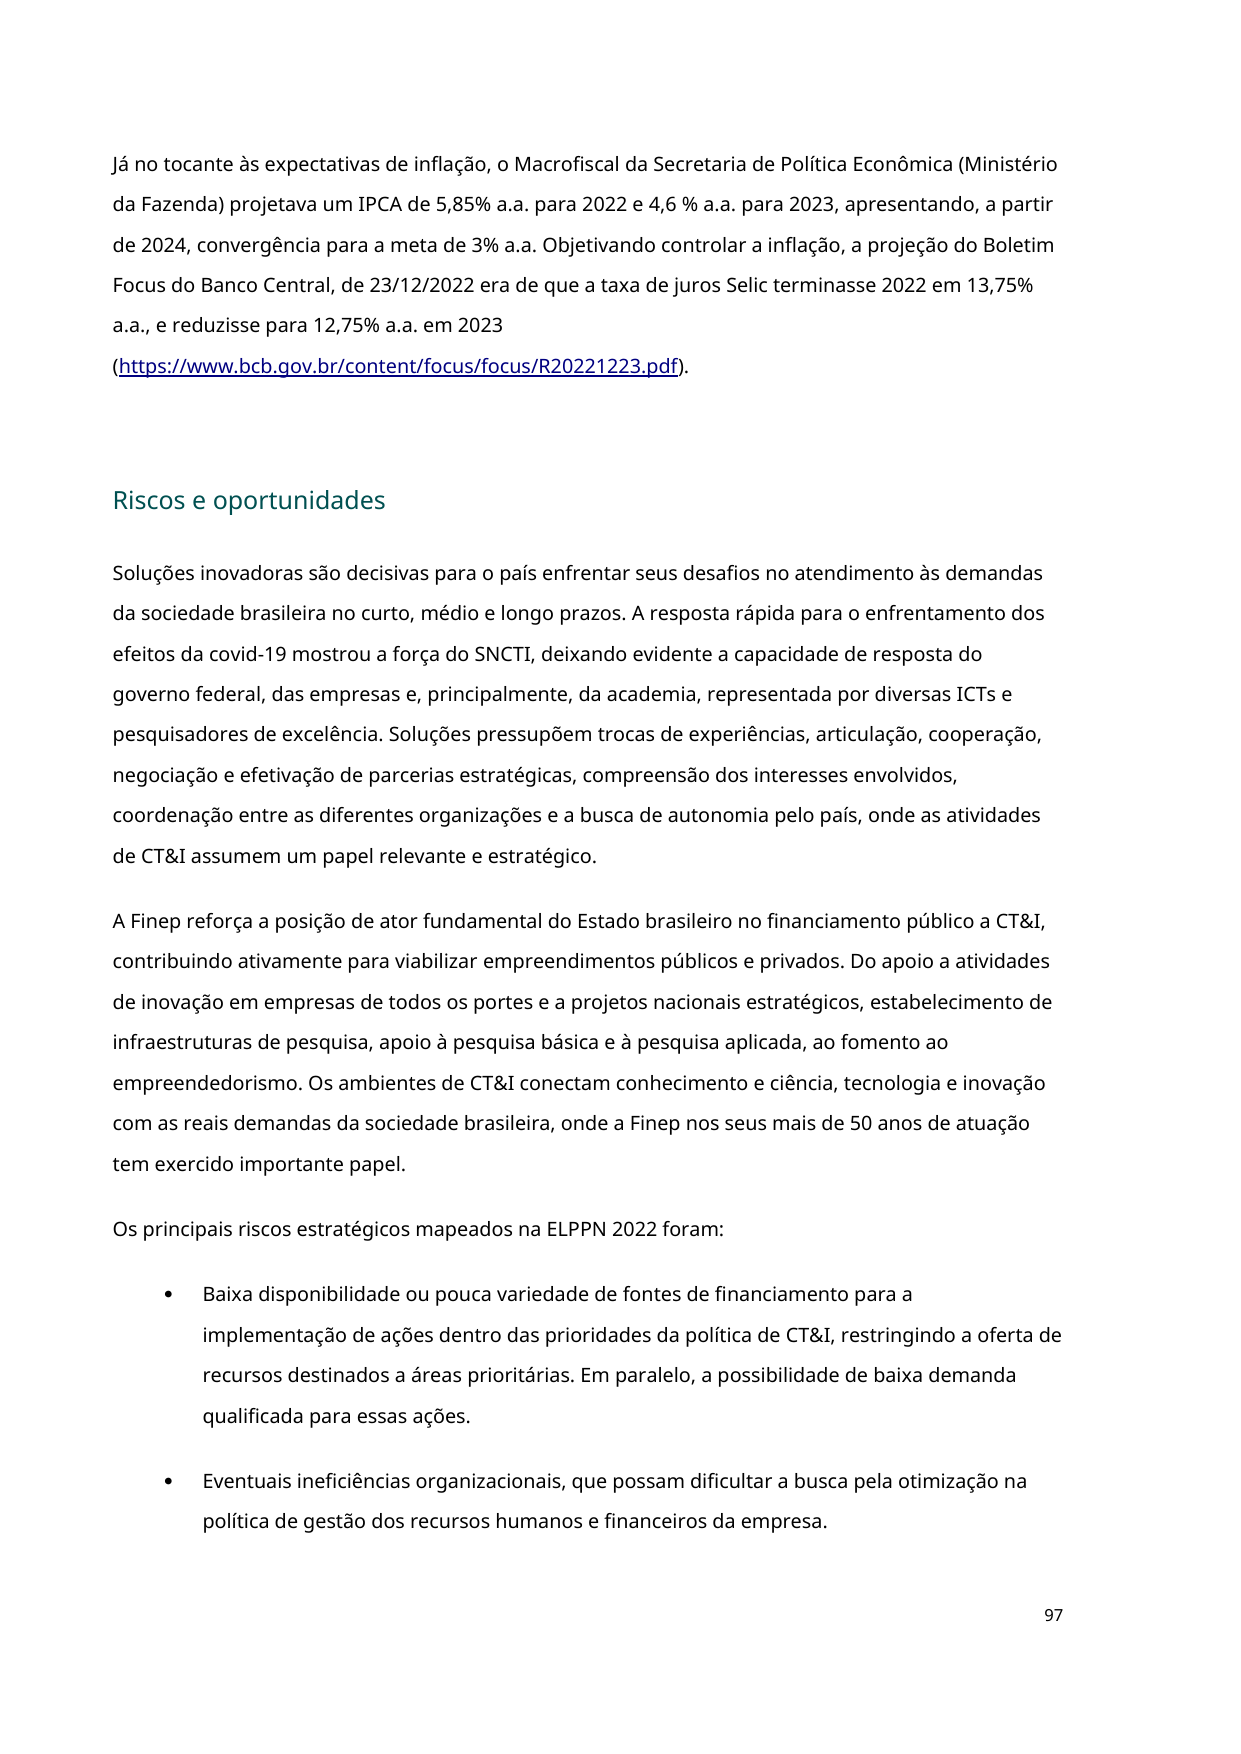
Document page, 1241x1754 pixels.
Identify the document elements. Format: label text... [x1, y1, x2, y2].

text Já no tocante às expectativas de inflação, o Macrofiscal da Secretaria de Política Econômica (Ministério da Fazenda) projetava um IPCA de 5,85% a.a. para 2022 e 4,6 % a.a. para 2023, apresentando, a partir de 2024, convergência para a meta de 3% a.a. Objetivando controlar a inflação, a projeção do Boletim Focus do Banco Central, de 23/12/2022 era de que a taxa de juros Selic terminasse 2022 em 13,75% a.a., e reduzisse para 12,75% a.a. em 2023 (https://www.bcb.gov.br/content/focus/focus/R20221223.pdf). [112, 150, 1063, 379]
list Baixa disponibilidade ou pouca variedade de fontes de financiamento para a implementação de ações dentro das prioridades da política de CT&I, restringindo a oferta de recursos destinados a áreas prioritárias. Em paralelo, a possibilidade de baixa demanda qualificada para essas ações. [165, 1281, 1063, 1429]
text Os principais riscos estratégicos mapeados na ELPPN 2022 foram: [112, 1215, 1063, 1242]
text Soluções inovadoras são decisivas para o país enfrentar seus desafios no atendimento às demandas da sociedade brasileira no curto, médio e longo prazos. A resposta rápida para o enfrentamento dos efeitos da covid-19 mostrou a força do SNCTI, deixando evidente a capacidade de resposta do governo federal, das empresas e, principalmente, da academia, representada por diversas ICTs e pesquisadores de excelência. Soluções pressupõem trocas de experiências, articulação, cooperação, negociação e efetivação de parcerias estratégicas, compreensão dos interesses envolvidos, coordenação entre as diferentes organizações e a busca de autonomia pelo país, onde as atividades de CT&I assumem um papel relevante e estratégico. [112, 559, 1063, 869]
text Riscos e oportunidades [112, 483, 1063, 517]
list Eventuais ineficiências organizacionais, que possam dificultar a busca pela otimização na política de gestão dos recursos humanos e financeiros da empresa. [165, 1467, 1063, 1535]
text A Finep reforça a posição de ator fundamental do Estado brasileiro no financiamento público a CT&I, contribuindo ativamente para viabilizar empreendimentos públicos e privados. Do apoio a atividades de inovação em empresas de todos os portes e a projetos nacionais estratégicos, estabelecimento de infraestruturas de pesquisa, apoio à pesquisa básica e à pesquisa aplicada, ao fomento ao empreendedorismo. Os ambientes de CT&I conectam conhecimento e ciência, tecnologia e inovação com as reais demandas da sociedade brasileira, onde a Finep nos seus mais de 50 anos de atuação tem exercido importante papel. [112, 907, 1063, 1177]
